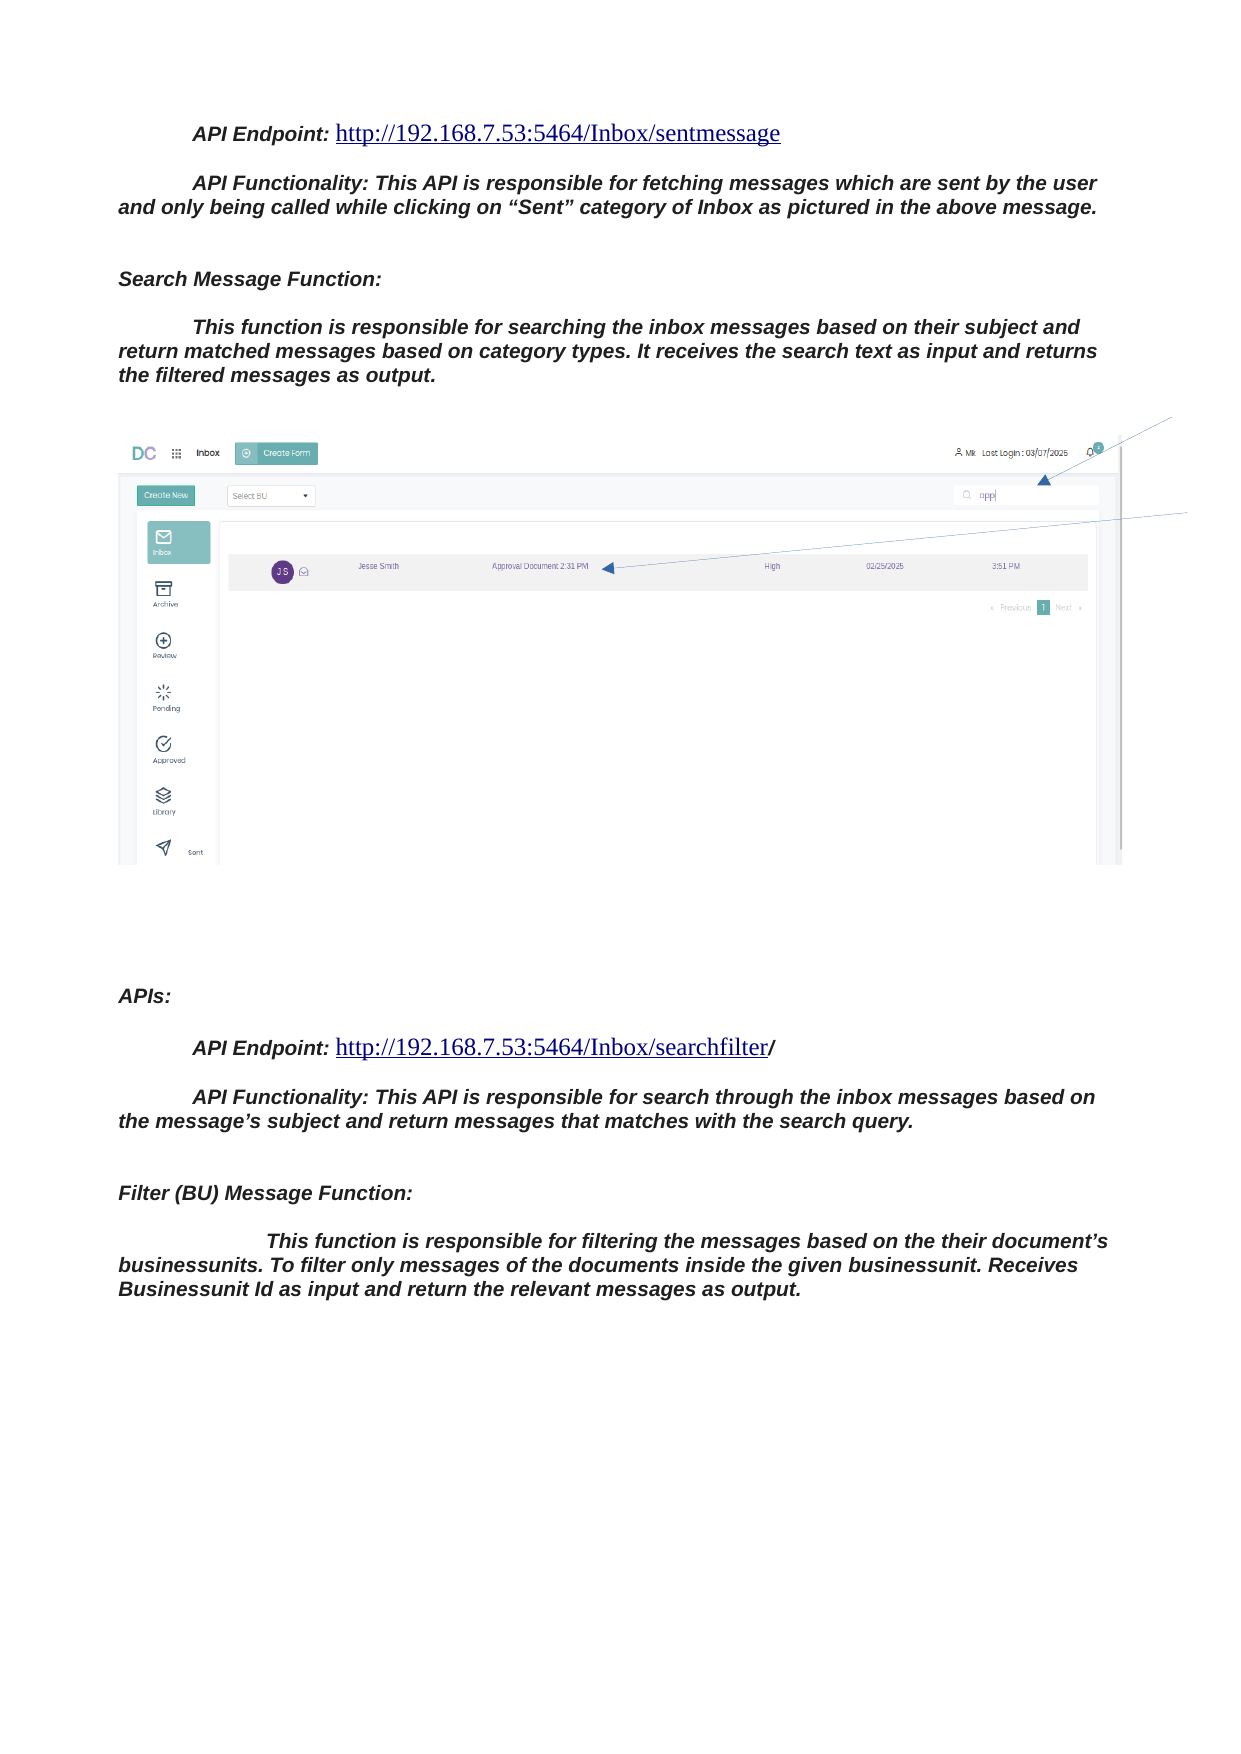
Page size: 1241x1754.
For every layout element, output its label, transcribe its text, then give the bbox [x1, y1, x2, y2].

text APIs: [118, 984, 1122, 1008]
text This function is responsible for filtering the messages based on the their document’s businessunits. To filter only messages of the documents inside the given businessunit. Receives Businessunit Id as input and return the relevant messages as output. [118, 1228, 1122, 1300]
text API Functionality: This API is responsible for fetching messages which are sent by the user and only being called while clicking on “Sent” category of Inbox as pictured in the above message. [118, 171, 1122, 219]
text Filter (BU) Message Function: [118, 1181, 1122, 1204]
text API Endpoint: http://192.168.7.53:5464/Inbox/searchfilter/ [118, 1032, 1122, 1061]
text API Functionality: This API is responsible for search through the inbox messages based on the message’s subject and return messages that matches with the search query. [118, 1085, 1122, 1133]
picture [118, 435, 1123, 865]
text Search Message Function: [118, 267, 1122, 291]
text API Endpoint: http://192.168.7.53:5464/Inbox/sentmessage [118, 118, 1122, 147]
text This function is responsible for searching the inbox messages based on their subject and return matched messages based on category types. It receives the search text as input and returns the filtered messages as output. [118, 314, 1122, 386]
